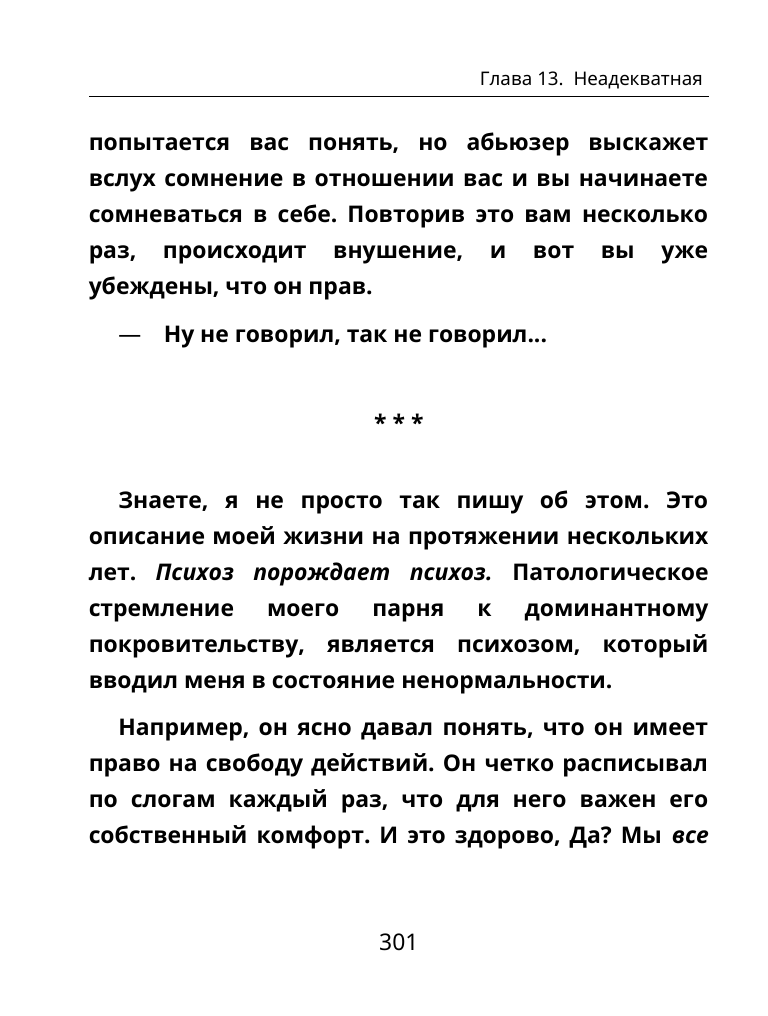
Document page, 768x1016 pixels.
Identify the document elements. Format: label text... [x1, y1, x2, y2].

text попытается вас понять, но абьюзер выскажет вслух сомнение в отношении вас и вы начинаете сомневаться в себе. Повторив это вам несколько раз, происходит внушение, и вот вы уже убеждены, что он прав. [88, 126, 709, 301]
text Знаете, я не просто так пишу об этом. Это описание моей жизни на протяжении нескольких лет. Психоз порождает психоз. Патологическое стремление моего парня к доминантному покровительству, является психозом, который вводил меня в состояние ненормальности. [88, 484, 709, 695]
subtitle * * * [88, 407, 709, 438]
text Например, он ясно давал понять, что он имеет право на свободу действий. Он четко расписывал по слогам каждый раз, что для него важен его собственный комфорт. И это здорово, Да? Мы все [88, 711, 709, 850]
list Ну не говорил, так не говорил... [88, 317, 709, 349]
